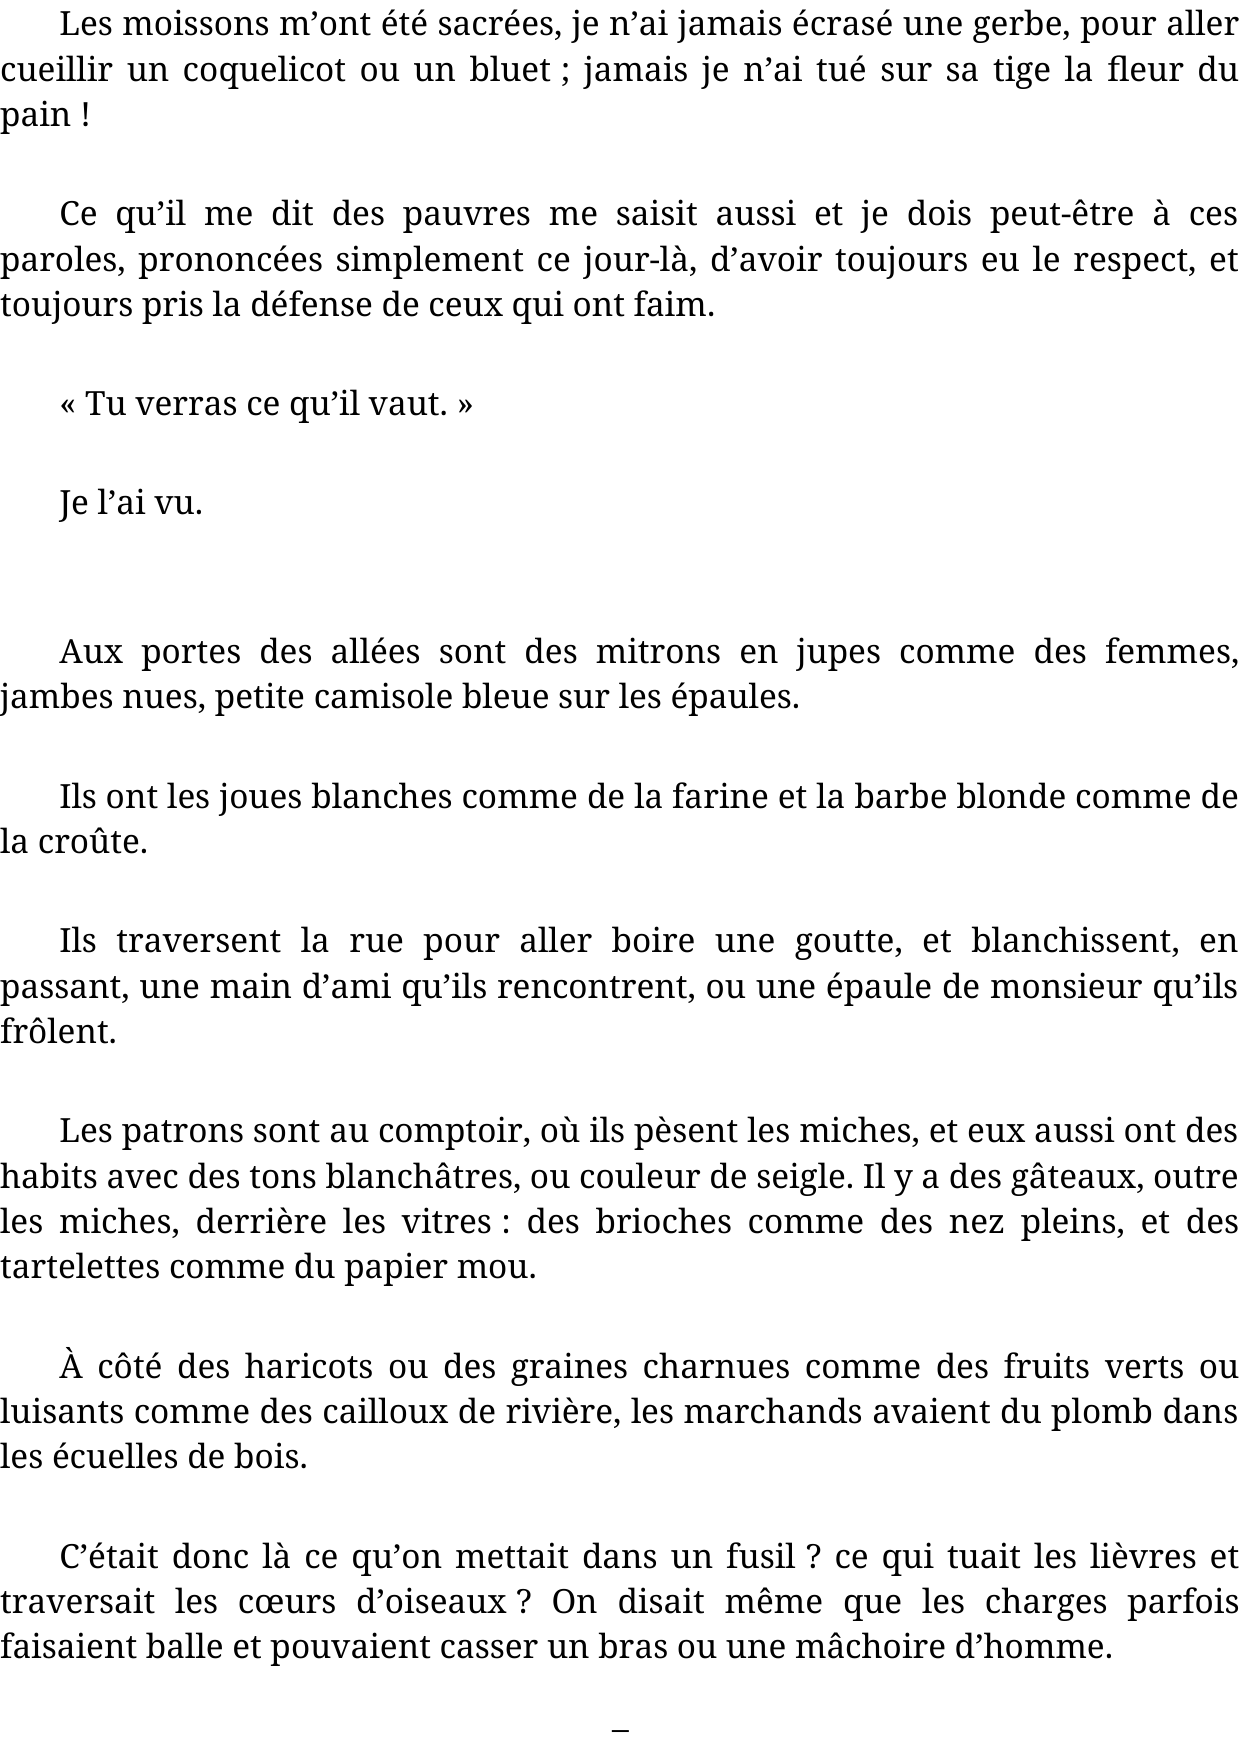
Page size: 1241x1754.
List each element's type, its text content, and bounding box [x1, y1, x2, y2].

text Ils ont les joues blanches comme de la farine et la barbe blonde comme de la croûte. [0, 772, 1240, 863]
text Je l’ai vu. [0, 479, 1240, 524]
text Aux portes des allées sont des mitrons en jupes comme des femmes, jambes nues, petite camisole bleue sur les épaules. [0, 628, 1240, 719]
text C’était donc là ce qu’on mettait dans un fusil ? ce qui tuait les lièvres et traversait les cœurs d’oiseaux ? On disait même que les charges parfois faisaient balle et pouvaient casser un bras ou une mâchoire d’homme. [0, 1532, 1240, 1669]
text À côté des haricots ou des graines charnues comme des fruits verts ou luisants comme des cailloux de rivière, les marchands avaient du plomb dans les écuelles de bois. [0, 1342, 1240, 1479]
text « Tu verras ce qu’il vaut. » [0, 380, 1240, 425]
text Les patrons sont au comptoir, où ils pèsent les miches, et eux aussi ont des habits avec des tons blanchâtres, ou couleur de seigle. Il y a des gâteaux, outre les miches, derrière les vitres : des brioches comme des nez pleins, et des tartelettes comme du papier mou. [0, 1107, 1240, 1289]
text Les moissons m’ont été sacrées, je n’ai jamais écrasé une gerbe, pour aller cueillir un coquelicot ou un bluet ; jamais je n’ai tué sur sa tige la fleur du pain ! [0, 0, 1240, 136]
text Ils traversent la rue pour aller boire une goutte, et blanchissent, en passant, une main d’ami qu’ils rencontrent, ou une épaule de monsieur qu’ils frôlent. [0, 917, 1240, 1053]
text Ce qu’il me dit des pauvres me saisit aussi et je dois peut-être à ces paroles, prononcées simplement ce jour-là, d’avoir toujours eu le respect, et toujours pris la défense de ceux qui ont faim. [0, 190, 1240, 326]
